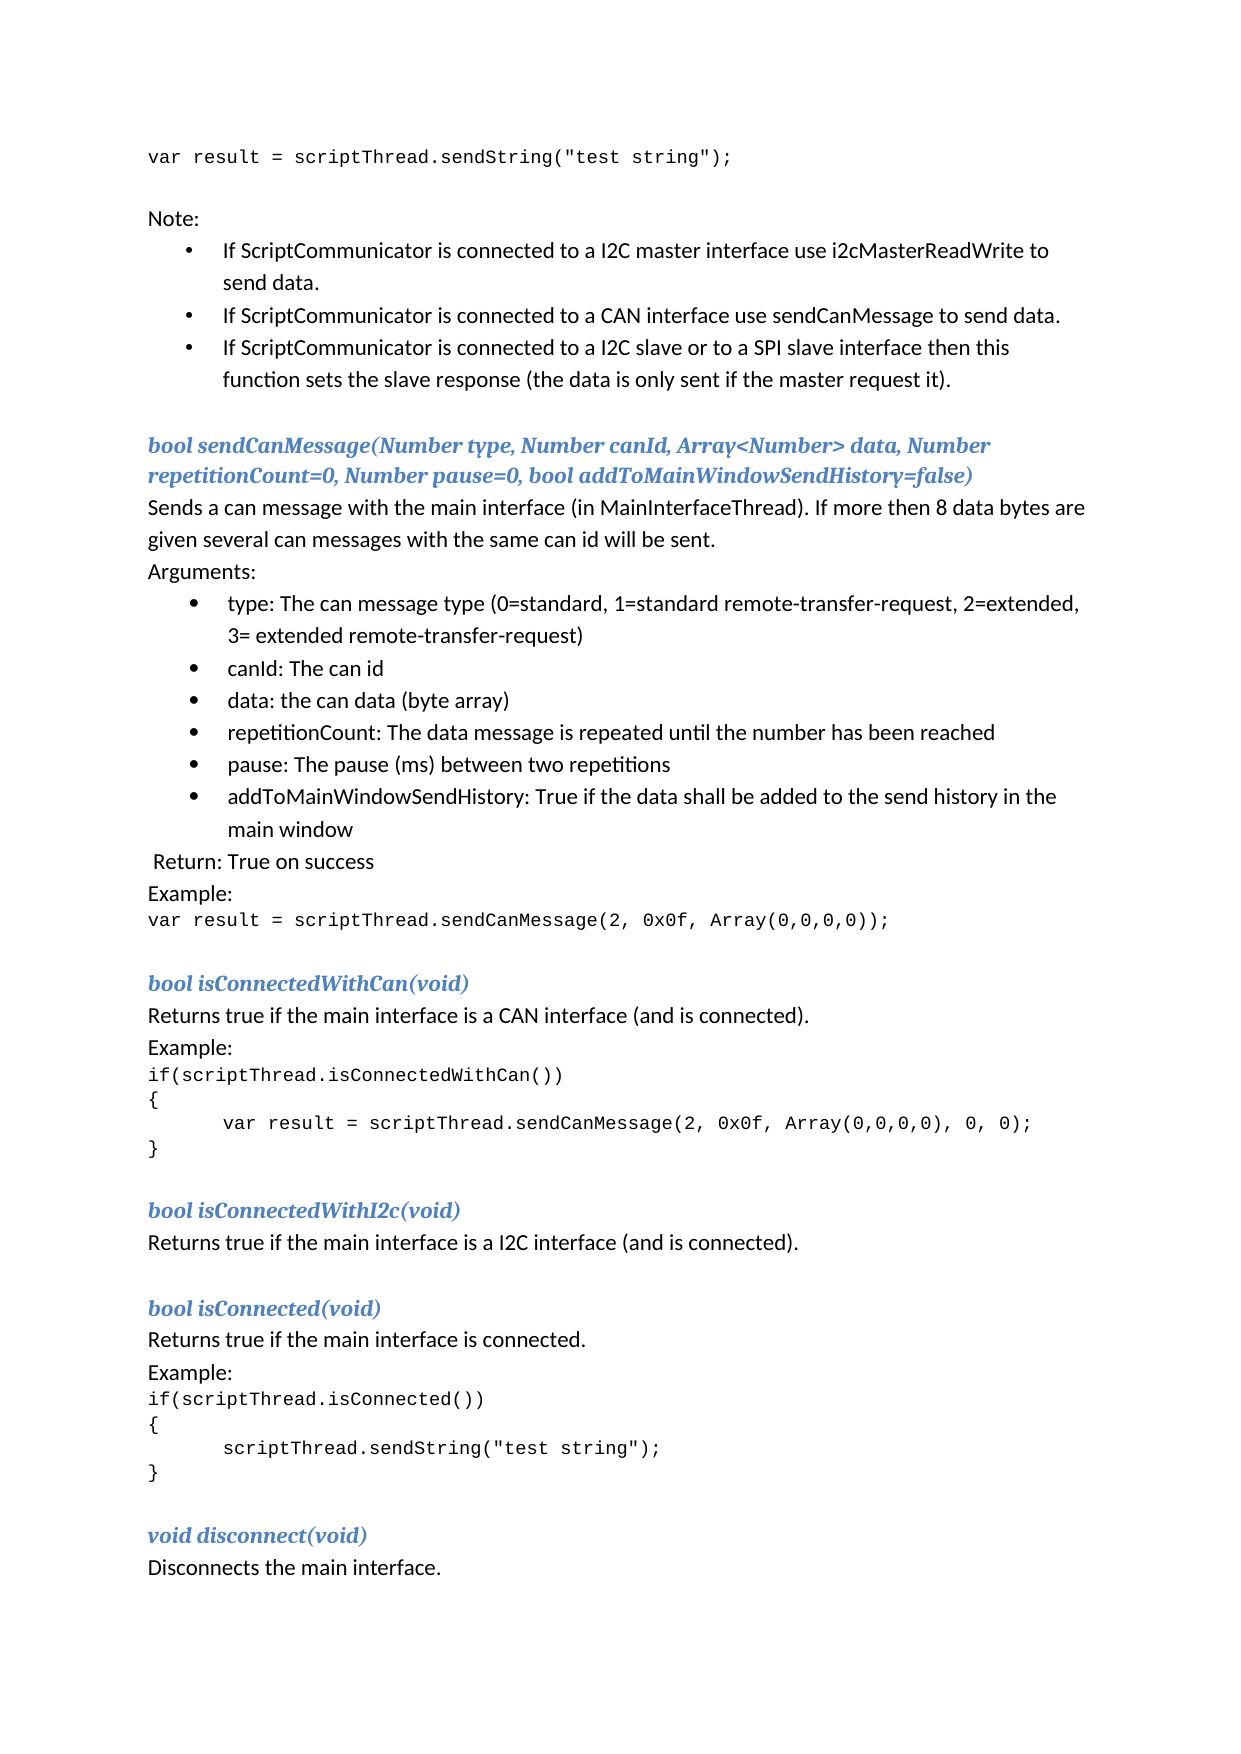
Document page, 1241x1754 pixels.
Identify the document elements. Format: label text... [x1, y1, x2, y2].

list addToMainWindowSendHistory: True if the data shall be added to the send history in the main window [190, 782, 1093, 843]
text scriptThread.sendString("test string"); [148, 1439, 1093, 1460]
text { [148, 1090, 1093, 1111]
text { [148, 1414, 1093, 1436]
list If ScriptCommunicator is connected to a I2C slave or to a SPI slave interface then this function sets the slave response (the data is only sent if the master request it). [185, 333, 1093, 393]
list type: The can message type (0=standard, 1=standard remote-transfer-request, 2=extended, 3= extended remote-transfer-request) [190, 589, 1093, 649]
text Returns true if the main interface is a CAN interface (and is connected). [148, 1001, 1093, 1029]
list If ScriptCommunicator is connected to a I2C master interface use i2cMasterReadWrite to send data. [185, 236, 1093, 297]
subtitle bool isConnectedWithI2c(void) [148, 1198, 1093, 1224]
text } [148, 1463, 1093, 1484]
text Example: [148, 1358, 1093, 1386]
text Arguments: [148, 557, 1093, 585]
subtitle void disconnect(void) [148, 1523, 1093, 1549]
list data: the can data (byte array) [190, 686, 1093, 714]
text var result = scriptThread.sendCanMessage(2, 0x0f, Array(0,0,0,0), 0, 0); [148, 1114, 1093, 1135]
subtitle bool isConnected(void) [148, 1295, 1093, 1322]
text Sends a can message with the main interface (in MainInterfaceThread). If more then 8 data bytes are given several can messages with the same can id will be sent. [148, 493, 1093, 553]
subtitle bool isConnectedWithCan(void) [148, 971, 1093, 997]
text } [148, 1138, 1093, 1160]
text Returns true if the main interface is connected. [148, 1326, 1093, 1354]
text if(scriptThread.isConnectedWithCan()) [148, 1065, 1093, 1087]
list canId: The can id [190, 654, 1093, 682]
text var result = scriptThread.sendString("test string"); [148, 148, 1093, 169]
text Returns true if the main interface is a I2C interface (and is connected). [148, 1228, 1093, 1256]
list repetitionCount: The data message is repeated until the number has been reached [190, 718, 1093, 746]
text Example: [148, 1033, 1093, 1061]
list If ScriptCommunicator is connected to a CAN interface use sendCanMessage to send data. [185, 301, 1093, 329]
list pause: The pause (ms) between two repetitions [190, 750, 1093, 778]
text Disconnects the main interface. [148, 1553, 1093, 1581]
text Return: True on success [148, 847, 1093, 875]
text Example: [148, 879, 1093, 907]
text Note: [148, 204, 1093, 232]
text if(scriptThread.isConnected()) [148, 1390, 1093, 1411]
text var result = scriptThread.sendCanMessage(2, 0x0f, Array(0,0,0,0)); [148, 911, 1093, 932]
subtitle bool sendCanMessage(Number type, Number canId, Array<Number> data, Number repetitionCount=0, Number pause=0, bool addToMainWindowSendHistory=false) [148, 432, 1093, 489]
